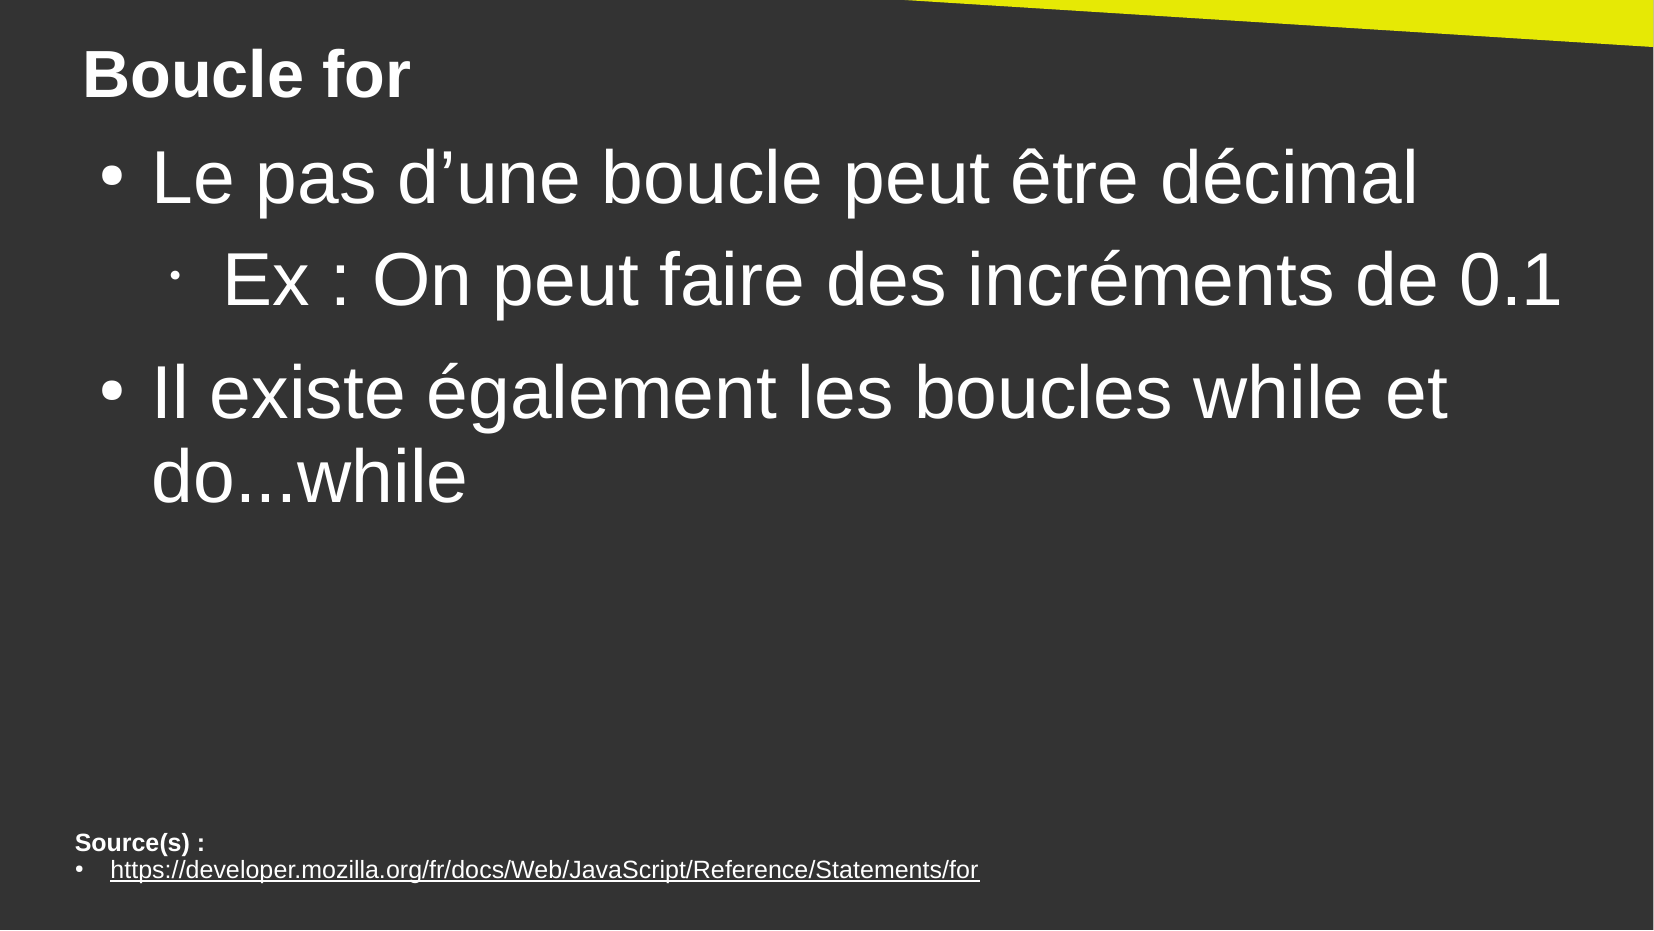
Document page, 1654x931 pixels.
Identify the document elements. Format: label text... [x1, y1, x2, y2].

title Boucle for [82, 37, 1571, 114]
list Le pas d’une boucle peut être décimal Ex : On peut faire des incréments de 0.1 Il existe également les boucles while et do...while [80, 135, 1620, 745]
text_box Source(s) : https://developer.mozilla.org/fr/docs/Web/JavaScript/Reference/Statements/for [60, 820, 1583, 892]
text_box [904, 0, 1654, 48]
